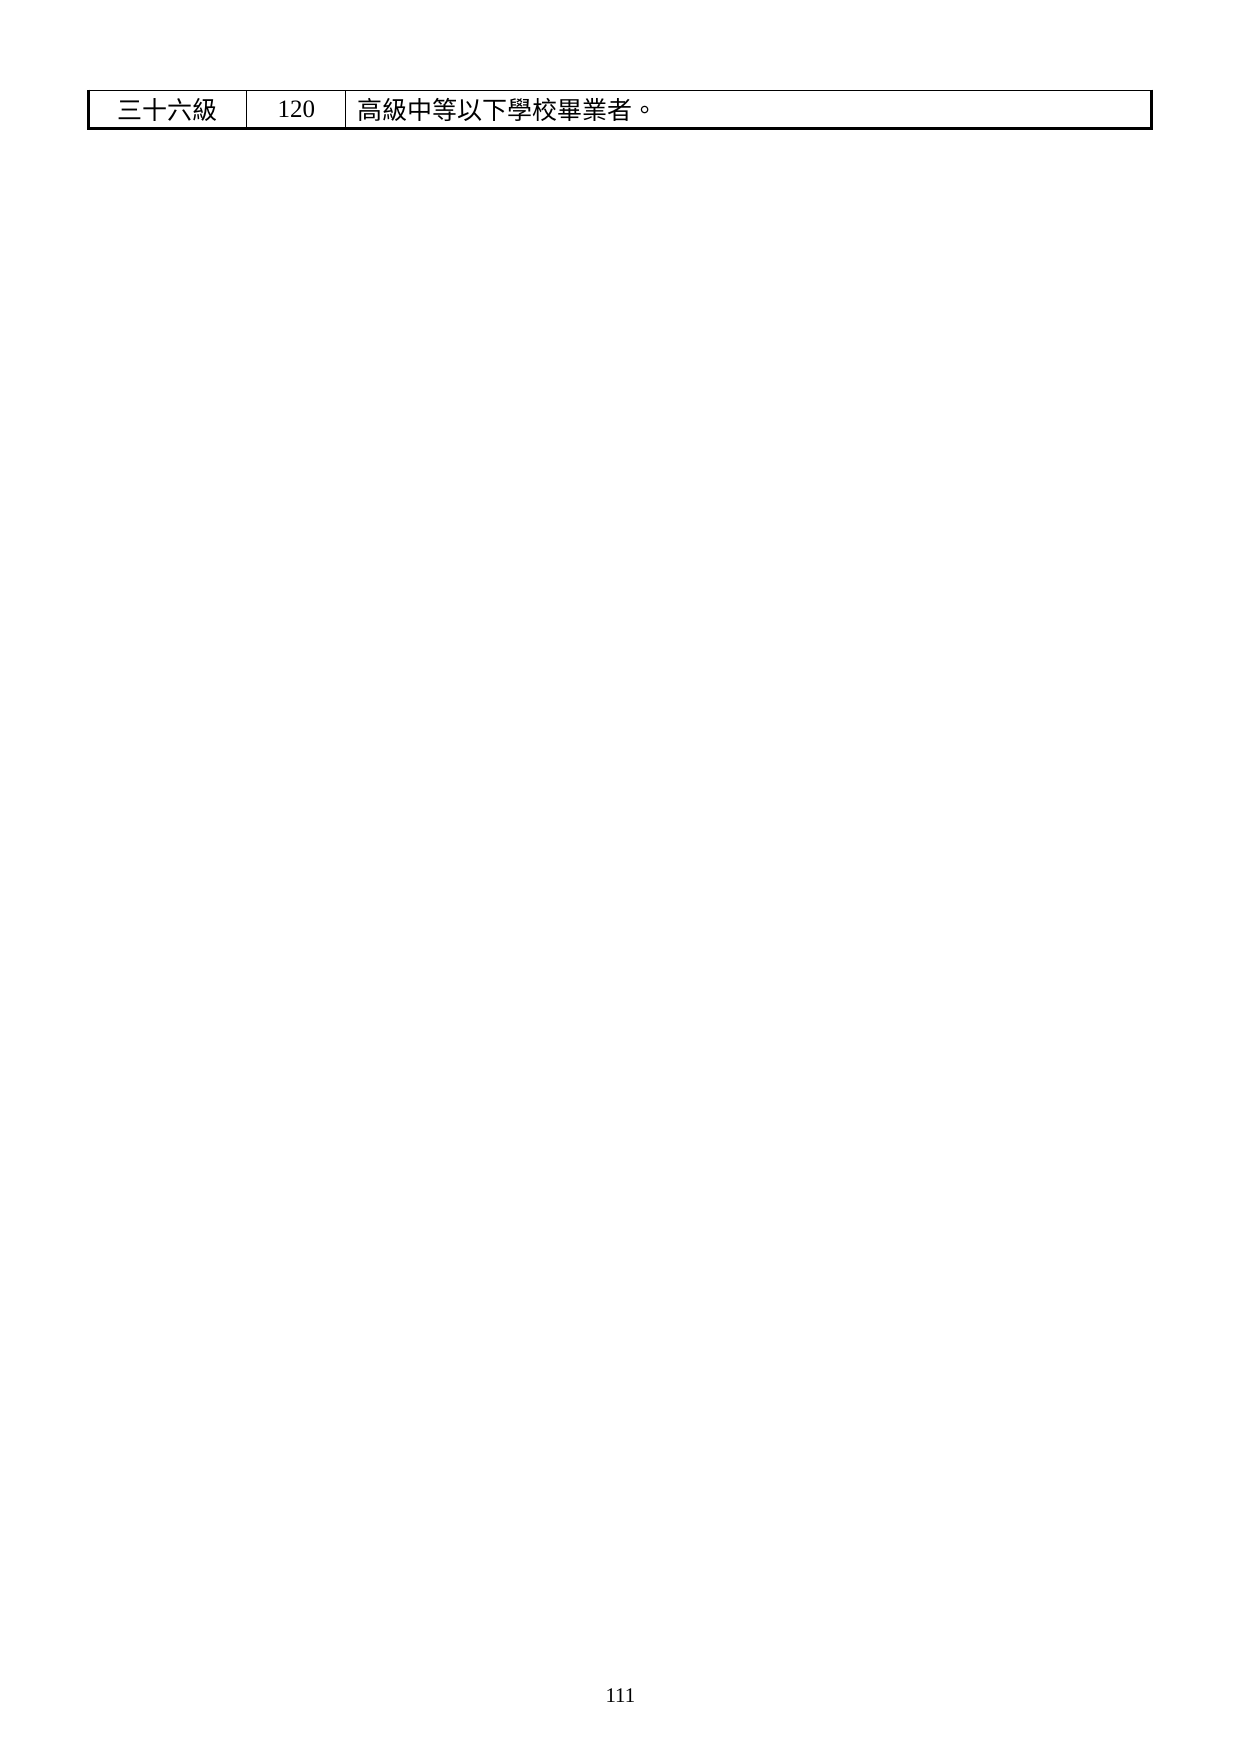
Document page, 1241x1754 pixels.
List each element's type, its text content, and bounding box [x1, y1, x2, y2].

table_cell 三十六級 [90, 91, 246, 127]
table_cell 120 [247, 91, 345, 127]
table_cell 高級中等以下學校畢業者。 [346, 91, 1150, 127]
